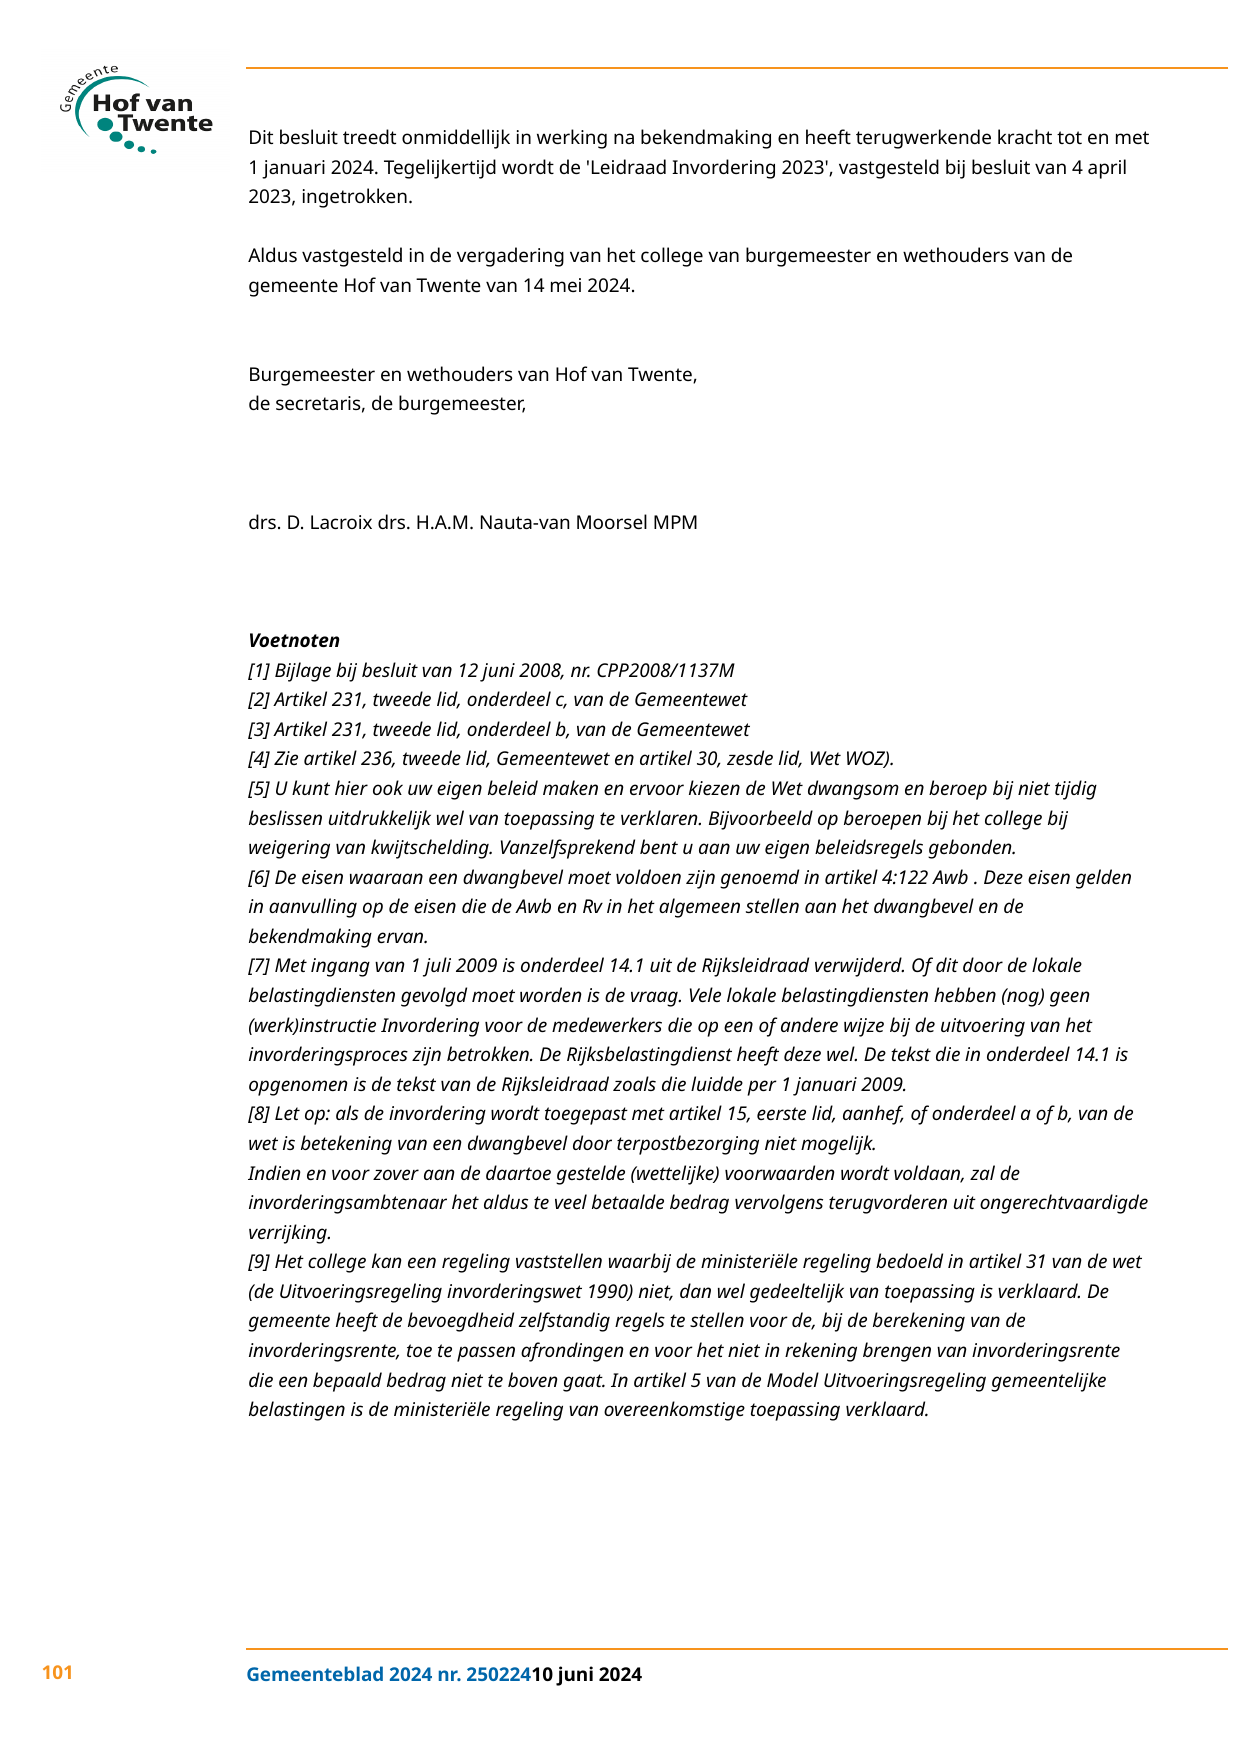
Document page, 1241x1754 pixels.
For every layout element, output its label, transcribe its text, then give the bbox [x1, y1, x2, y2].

text Dit besluit treedt onmiddellijk in werking na bekendmaking en heeft terugwerkende kracht tot en met 1 januari 2024. Tegelijkertijd wordt de 'Leidraad Invordering 2023', vastgesteld bij besluit van 4 april 2023, ingetrokken. [248, 124, 1152, 209]
picture [41, 47, 231, 172]
text [9] Het college kan een regeling vaststellen waarbij de ministeriële regeling bedoeld in artikel 31 van de wet (de Uitvoeringsregeling invorderingswet 1990) niet, dan wel gedeeltelijk van toepassing is verklaard. De gemeente heeft de bevoegdheid zelfstandig regels te stellen voor de, bij de berekening van de invorderingsrente, toe te passen afrondingen en voor het niet in rekening brengen van invorderingsrente die een bepaald bedrag niet te boven gaat. In artikel 5 van de Model Uitvoeringsregeling gemeentelijke belastingen is de ministeriële regeling van overeenkomstige toepassing verklaard. [248, 1248, 1152, 1422]
text [7] Met ingang van 1 juli 2009 is onderdeel 14.1 uit de Rijksleidraad verwijderd. Of dit door de lokale belastingdiensten gevolgd moet worden is de vraag. Vele lokale belastingdiensten hebben (nog) geen (werk)instructie Invordering voor de medewerkers die op een of andere wijze bij de uitvoering van het invorderingsproces zijn betrokken. De Rijksbelastingdienst heeft deze wel. De tekst die in onderdeel 14.1 is opgenomen is de tekst van de Rijksleidraad zoals die luidde per 1 januari 2009. [248, 953, 1152, 1097]
text Aldus vastgesteld in de vergadering van het college van burgemeester en wethouders van de gemeente Hof van Twente van 14 mei 2024. [248, 243, 1152, 298]
text [2] Artikel 231, tweede lid, onderdeel c, van de Gemeentewet [248, 686, 1152, 712]
text [5] U kunt hier ook uw eigen beleid maken en ervoor kiezen de Wet dwangsom en beroep bij niet tijdig beslissen uitdrukkelijk wel van toepassing te verklaren. Bijvoorbeeld op beroepen bij het college bij weigering van kwijtschelding. Vanzelfsprekend bent u aan uw eigen beleidsregels gebonden. [248, 775, 1152, 860]
text [1] Bijlage bij besluit van 12 juni 2008, nr. CPP2008/1137M [248, 657, 1152, 683]
text de secretaris, de burgemeester, [248, 391, 1152, 416]
text [3] Artikel 231, tweede lid, onderdeel b, van de Gemeentewet [248, 716, 1152, 742]
text Voetnoten [248, 627, 1152, 653]
text [6] De eisen waaraan een dwangbevel moet voldoen zijn genoemd in artikel 4:122 Awb . Deze eisen gelden in aanvulling op de eisen die de Awb en Rv in het algemeen stellen aan het dwangbevel en de bekendmaking ervan. [248, 864, 1152, 949]
text [4] Zie artikel 236, tweede lid, Gemeentewet en artikel 30, zesde lid, Wet WOZ). [248, 746, 1152, 771]
text [8] Let op: als de invordering wordt toegepast met artikel 15, eerste lid, aanhef, of onderdeel a of b, van de wet is betekening van een dwangbevel door terpostbezorging niet mogelijk. [248, 1101, 1152, 1156]
text Indien en voor zover aan de daartoe gestelde (wettelijke) voorwaarden wordt voldaan, zal de invorderingsambtenaar het aldus te veel betaalde bedrag vervolgens terugvorderen uit ongerechtvaardigde verrijking. [248, 1160, 1152, 1245]
text drs. D. Lacroix drs. H.A.M. Nauta-van Moorsel MPM [248, 509, 1152, 535]
text Burgemeester en wethouders van Hof van Twente, [248, 361, 1152, 387]
